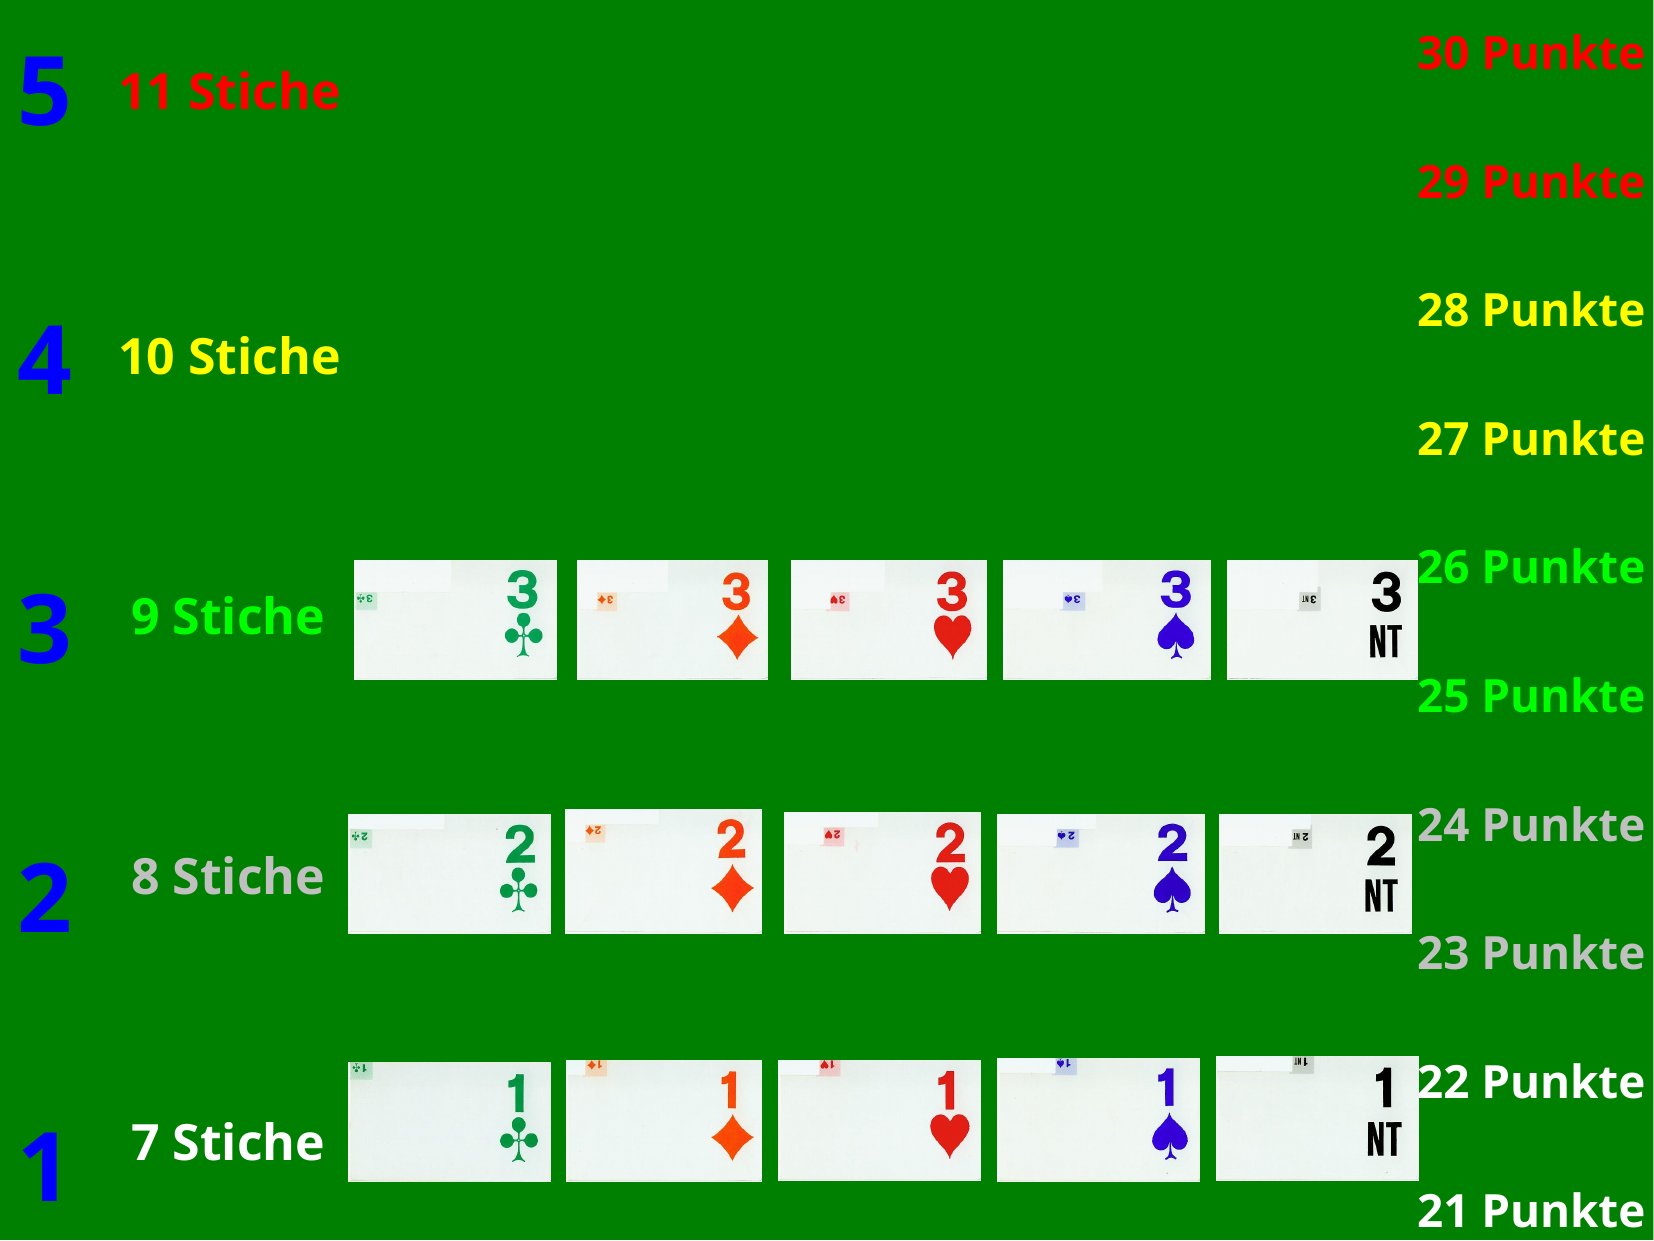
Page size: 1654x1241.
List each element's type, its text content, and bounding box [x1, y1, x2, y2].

text_box 5 4 3 2 1 [17, 29, 137, 1221]
picture [997, 1058, 1200, 1182]
picture [784, 812, 981, 934]
picture [791, 560, 987, 680]
text_box 7 Stiche [118, 1110, 348, 1171]
picture [577, 560, 768, 680]
text_box 11 Stiche [118, 59, 385, 120]
picture [566, 1060, 762, 1182]
picture [354, 560, 557, 680]
picture [348, 814, 551, 934]
picture [997, 814, 1205, 934]
picture [348, 1062, 551, 1182]
text_box 9 Stiche [118, 584, 354, 645]
picture [1216, 1056, 1419, 1181]
picture [1219, 814, 1412, 934]
picture [565, 809, 762, 934]
text_box 8 Stiche [118, 844, 348, 905]
text_box 10 Stiche [118, 324, 385, 385]
picture [1227, 560, 1418, 680]
text_box 30 Punkte 29 Punkte 28 Punkte 27 Punkte 26 Punkte 25 Punkte 24 Punkte 23 Punkte 22 Punkte 21 Punkte [1417, 23, 1654, 1237]
picture [1003, 560, 1211, 680]
picture [778, 1060, 981, 1181]
